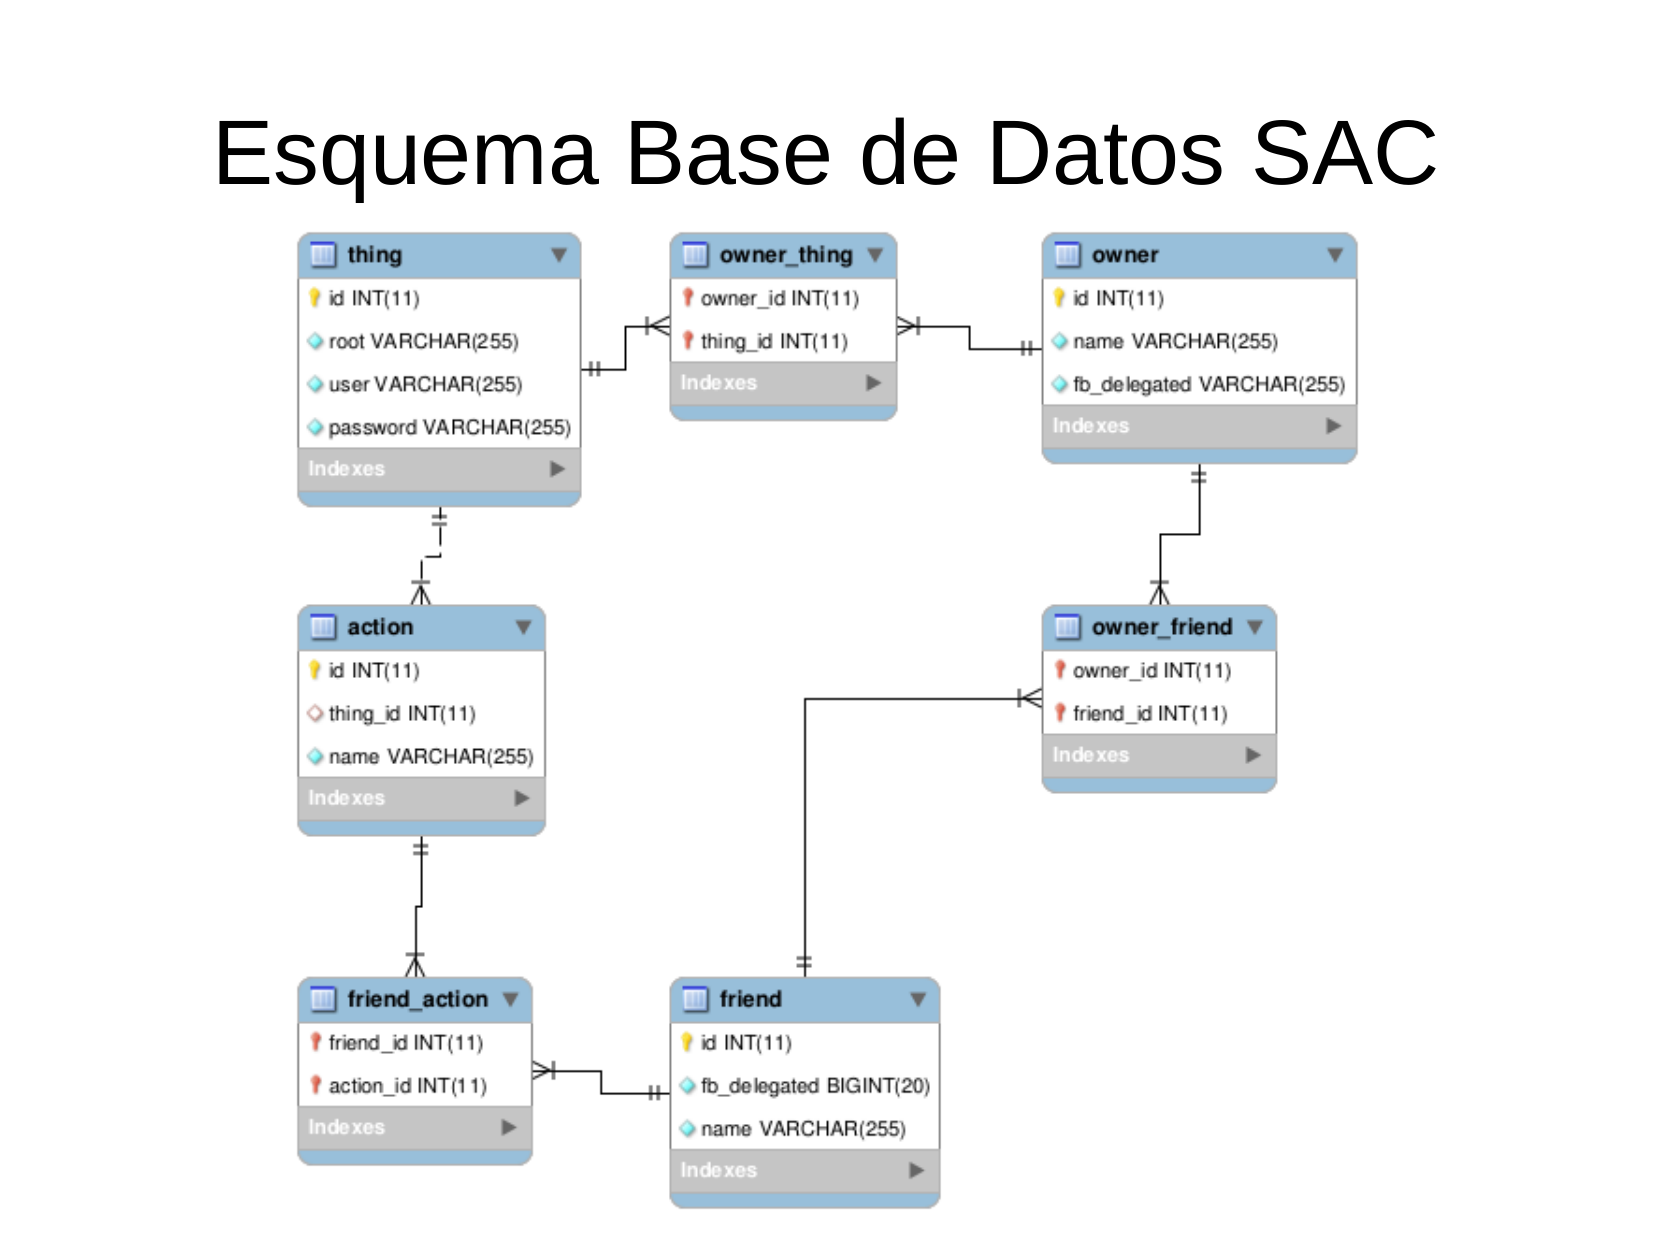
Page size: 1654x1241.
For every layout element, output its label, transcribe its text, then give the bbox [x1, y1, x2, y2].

picture [279, 214, 1375, 1226]
title Esquema Base de Datos SAC [82, 49, 1571, 257]
